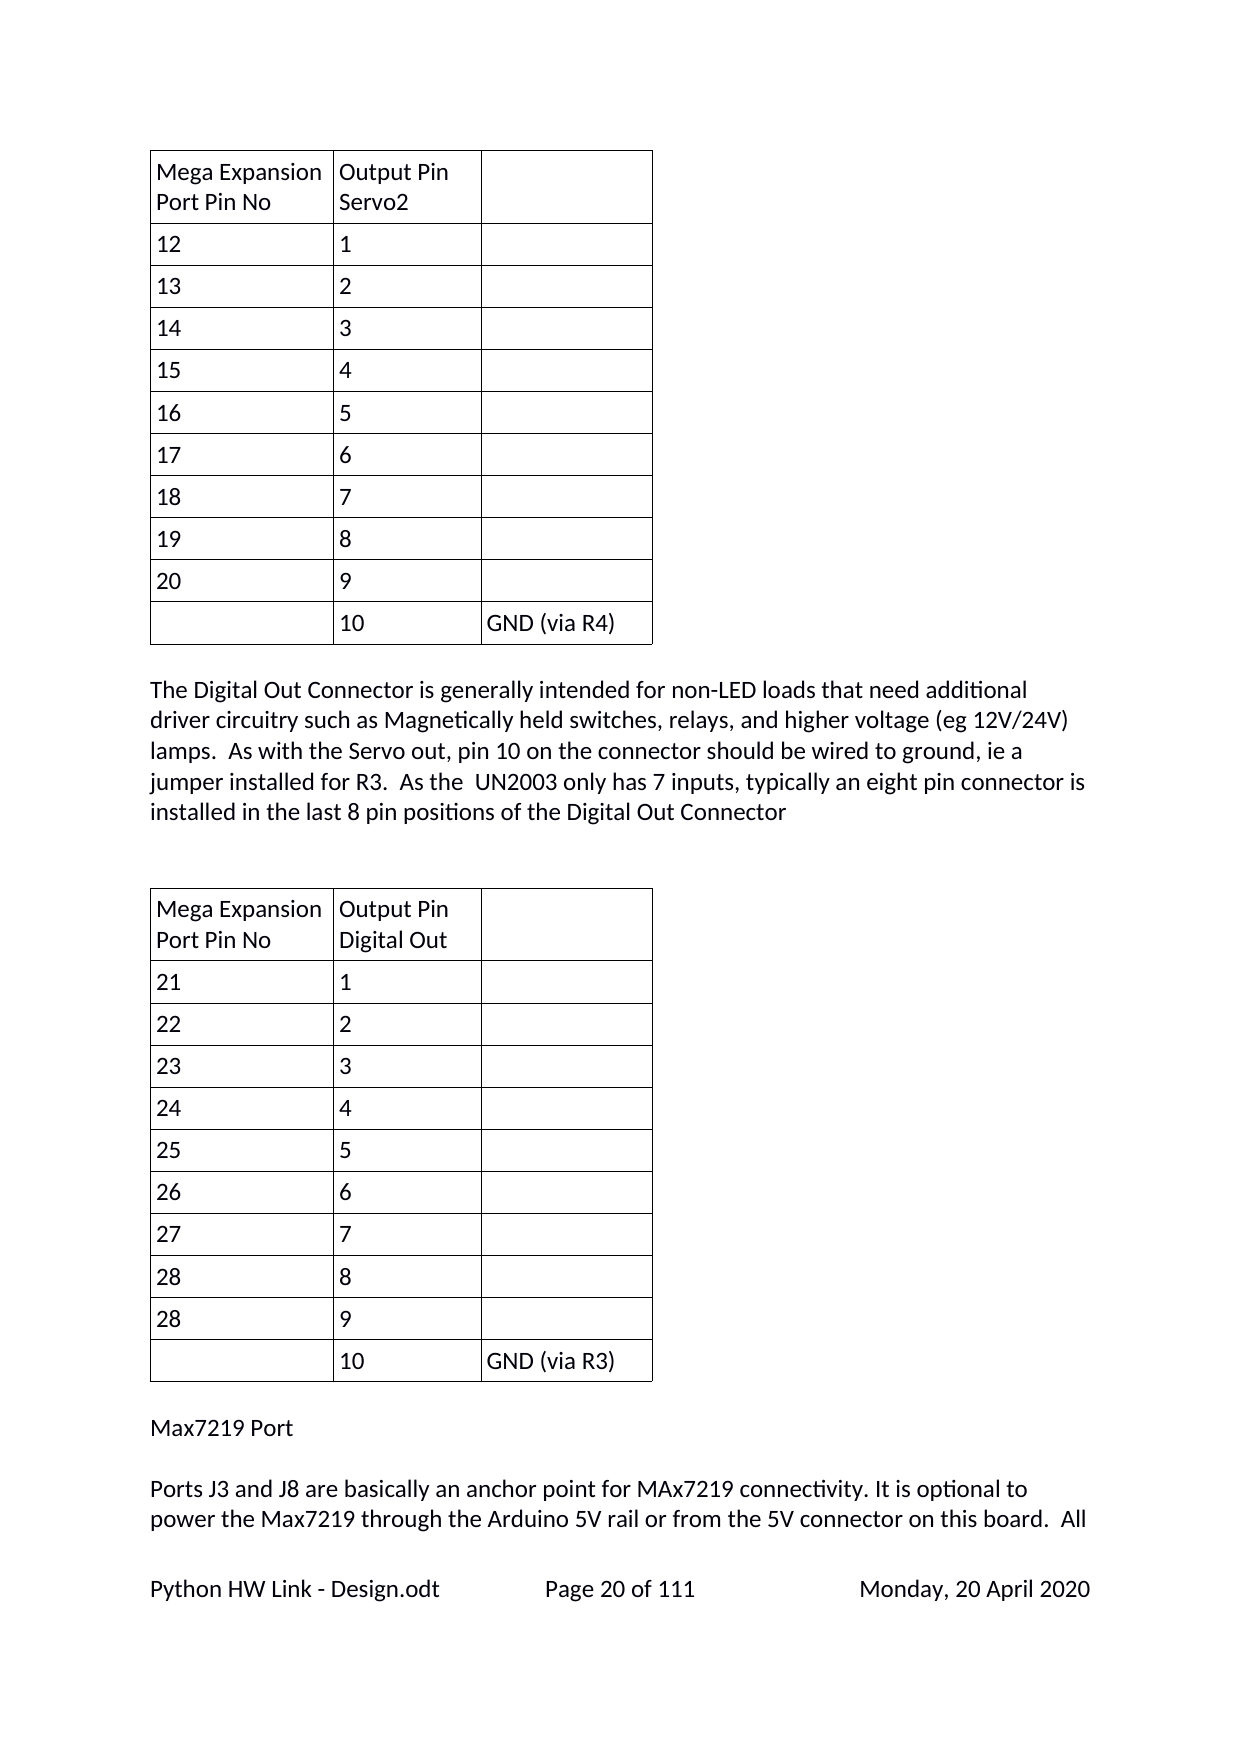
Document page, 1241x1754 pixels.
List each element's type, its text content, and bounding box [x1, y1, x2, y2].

table_cell 26 [151, 1172, 333, 1213]
table_cell 13 [151, 266, 333, 307]
table_cell GND (via R3) [482, 1340, 652, 1381]
table_header Output Pin Servo2 [334, 151, 481, 223]
table_cell [482, 392, 652, 433]
table_cell [482, 961, 652, 1002]
table_cell 9 [334, 1298, 481, 1339]
table_cell [482, 1214, 652, 1255]
table_cell 9 [334, 560, 481, 601]
table_cell [482, 1172, 652, 1213]
table_cell 6 [334, 434, 481, 475]
table_header Output Pin Digital Out [334, 889, 481, 960]
table_cell 25 [151, 1130, 333, 1171]
table_cell 1 [334, 961, 481, 1002]
table_cell 3 [334, 308, 481, 349]
table_cell 2 [334, 266, 481, 307]
table_cell 21 [151, 961, 333, 1002]
text Max7219 Port [150, 1412, 1090, 1442]
table_cell 28 [151, 1256, 333, 1297]
table_cell [482, 1130, 652, 1171]
table_cell 2 [334, 1004, 481, 1044]
table_cell [482, 350, 652, 391]
table_cell [482, 434, 652, 475]
table_cell 18 [151, 476, 333, 517]
table_cell [151, 602, 333, 643]
table_cell [482, 1004, 652, 1044]
table_cell 22 [151, 1004, 333, 1044]
table_cell 4 [334, 1088, 481, 1129]
table_cell [482, 476, 652, 517]
table_cell [482, 560, 652, 601]
table_cell 16 [151, 392, 333, 433]
table_cell 8 [334, 518, 481, 559]
table_cell 7 [334, 1214, 481, 1255]
table_cell 1 [334, 224, 481, 265]
table_cell 6 [334, 1172, 481, 1213]
table_cell 10 [334, 1340, 481, 1381]
table_cell 20 [151, 560, 333, 601]
text The Digital Out Connector is generally intended for non-LED loads that need additional driver circuitry such as Magnetically held switches, relays, and higher voltage (eg 12V/24V) lamps. As with the Servo out, pin 10 on the connector should be wired to ground, ie a jumper installed for R3. As the UN2003 only has 7 inputs, typically an eight pin connector is installed in the last 8 pin positions of the Digital Out Connector [150, 674, 1090, 827]
table_cell [482, 1256, 652, 1297]
table_cell 5 [334, 392, 481, 433]
table_cell [482, 1298, 652, 1339]
table_cell 3 [334, 1046, 481, 1087]
table_cell 17 [151, 434, 333, 475]
table_cell 15 [151, 350, 333, 391]
table_cell [482, 266, 652, 307]
table_cell GND (via R4) [482, 602, 652, 643]
table_cell 14 [151, 308, 333, 349]
table_cell 10 [334, 602, 481, 643]
table_cell 12 [151, 224, 333, 265]
table_cell 24 [151, 1088, 333, 1129]
table_cell [482, 224, 652, 265]
table_cell [482, 518, 652, 559]
table_header Mega Expansion Port Pin No [151, 889, 333, 960]
table_cell 8 [334, 1256, 481, 1297]
table_cell 5 [334, 1130, 481, 1171]
table_header [482, 151, 652, 223]
text Ports J3 and J8 are basically an anchor point for MAx7219 connectivity. It is optional to power the Max7219 through the Arduino 5V rail or from the 5V connector on this board. All [150, 1473, 1090, 1534]
table_cell 7 [334, 476, 481, 517]
table_cell [482, 1046, 652, 1087]
table_cell 23 [151, 1046, 333, 1087]
table_cell 4 [334, 350, 481, 391]
table_header [482, 889, 652, 960]
table_cell 27 [151, 1214, 333, 1255]
table_header Mega Expansion Port Pin No [151, 151, 333, 223]
table_cell 19 [151, 518, 333, 559]
table_cell 28 [151, 1298, 333, 1339]
table_cell [151, 1340, 333, 1381]
table_cell [482, 308, 652, 349]
table_cell [482, 1088, 652, 1129]
